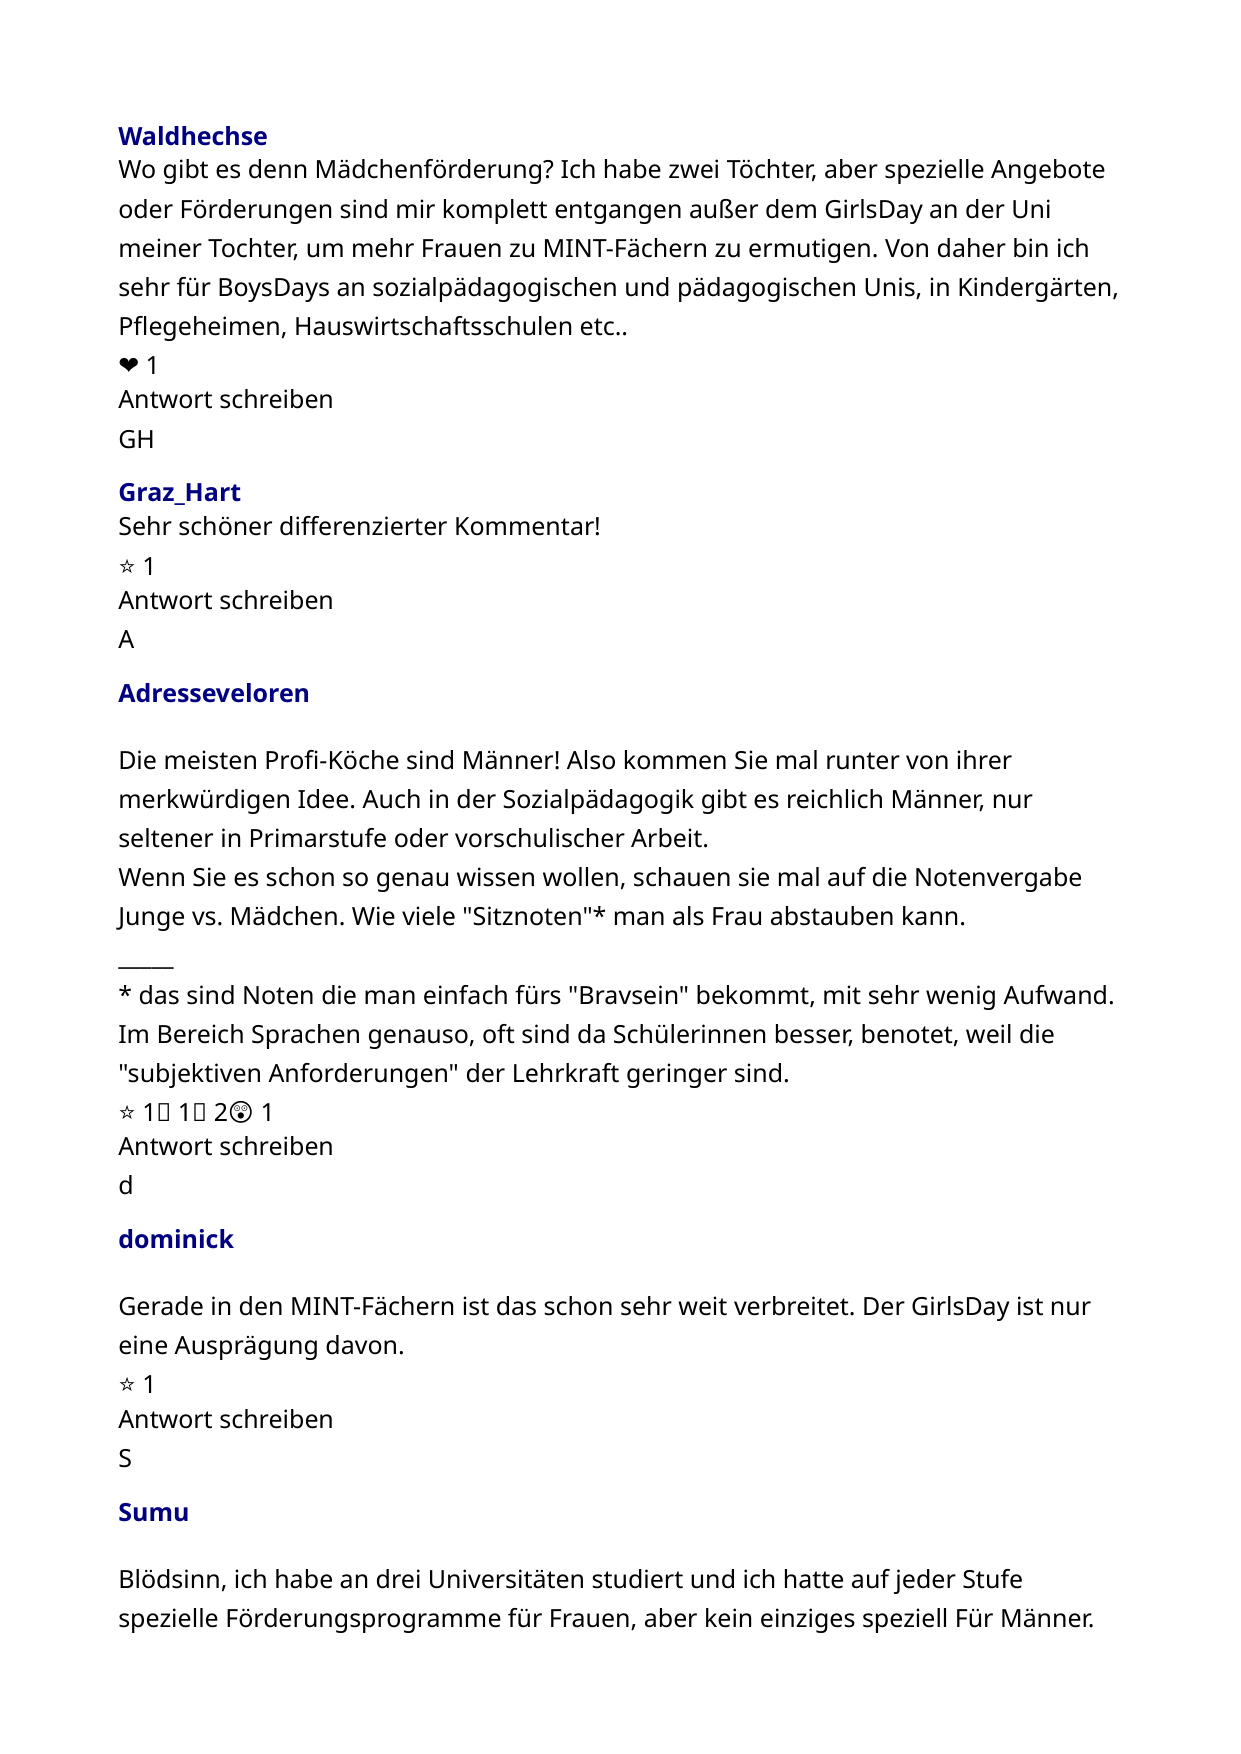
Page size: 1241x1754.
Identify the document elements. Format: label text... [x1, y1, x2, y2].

subtitle dominick [118, 1222, 1122, 1256]
text Die meisten Profi-Köche sind Männer! Also kommen Sie mal runter von ihrer merkwürdigen Idee. Auch in der Sozialpädagogik gibt es reichlich Männer, nur seltener in Primarstufe oder vorschulischer Arbeit. [118, 742, 1122, 855]
text Blödsinn, ich habe an drei Universitäten studiert und ich hatte auf jeder Stufe spezielle Förderungsprogramme für Frauen, aber kein einziges speziell Für Männer. [118, 1561, 1122, 1634]
subtitle Waldhechse [118, 118, 1122, 152]
text Antwort schreiben [118, 382, 1122, 416]
text ❤️ 1 [118, 348, 1122, 382]
text S [118, 1440, 1122, 1474]
text Wenn Sie es schon so genau wissen wollen, schauen sie mal auf die Notenvergabe Junge vs. Mädchen. Wie viele "Sitznoten"* man als Frau abstauben kann. [118, 860, 1122, 933]
text Antwort schreiben [118, 582, 1122, 616]
text ⭐️ 1🙁 1🤨 2😲 1 [118, 1095, 1122, 1129]
text d [118, 1168, 1122, 1202]
text Antwort schreiben [118, 1401, 1122, 1435]
text * das sind Noten die man einfach fürs "Bravsein" bekommt, mit sehr wenig Aufwand. Im Bereich Sprachen genauso, oft sind da Schülerinnen besser, benotet, weil die "subjektiven Anforderungen" der Lehrkraft geringer sind. [118, 977, 1122, 1090]
text Sehr schöner differenzierter Kommentar! [118, 509, 1122, 543]
text _____ [118, 938, 1122, 972]
text A [118, 621, 1122, 656]
text GH [118, 421, 1122, 455]
subtitle Graz_Hart [118, 475, 1122, 509]
text Wo gibt es denn Mädchenförderung? Ich habe zwei Töchter, aber spezielle Angebote oder Förderungen sind mir komplett entgangen außer dem GirlsDay an der Uni meiner Tochter, um mehr Frauen zu MINT-Fächern zu ermutigen. Von daher bin ich sehr für BoysDays an sozialpädagogischen und pädagogischen Unis, in Kindergärten, Pflegeheimen, Hauswirtschaftsschulen etc.. [118, 152, 1122, 343]
text Antwort schreiben [118, 1129, 1122, 1163]
subtitle Sumu [118, 1494, 1122, 1528]
text ⭐️ 1 [118, 548, 1122, 582]
subtitle Adresseveloren [118, 675, 1122, 709]
text ⭐️ 1 [118, 1367, 1122, 1401]
text Gerade in den MINT-Fächern ist das schon sehr weit verbreitet. Der GirlsDay ist nur eine Ausprägung davon. [118, 1289, 1122, 1362]
